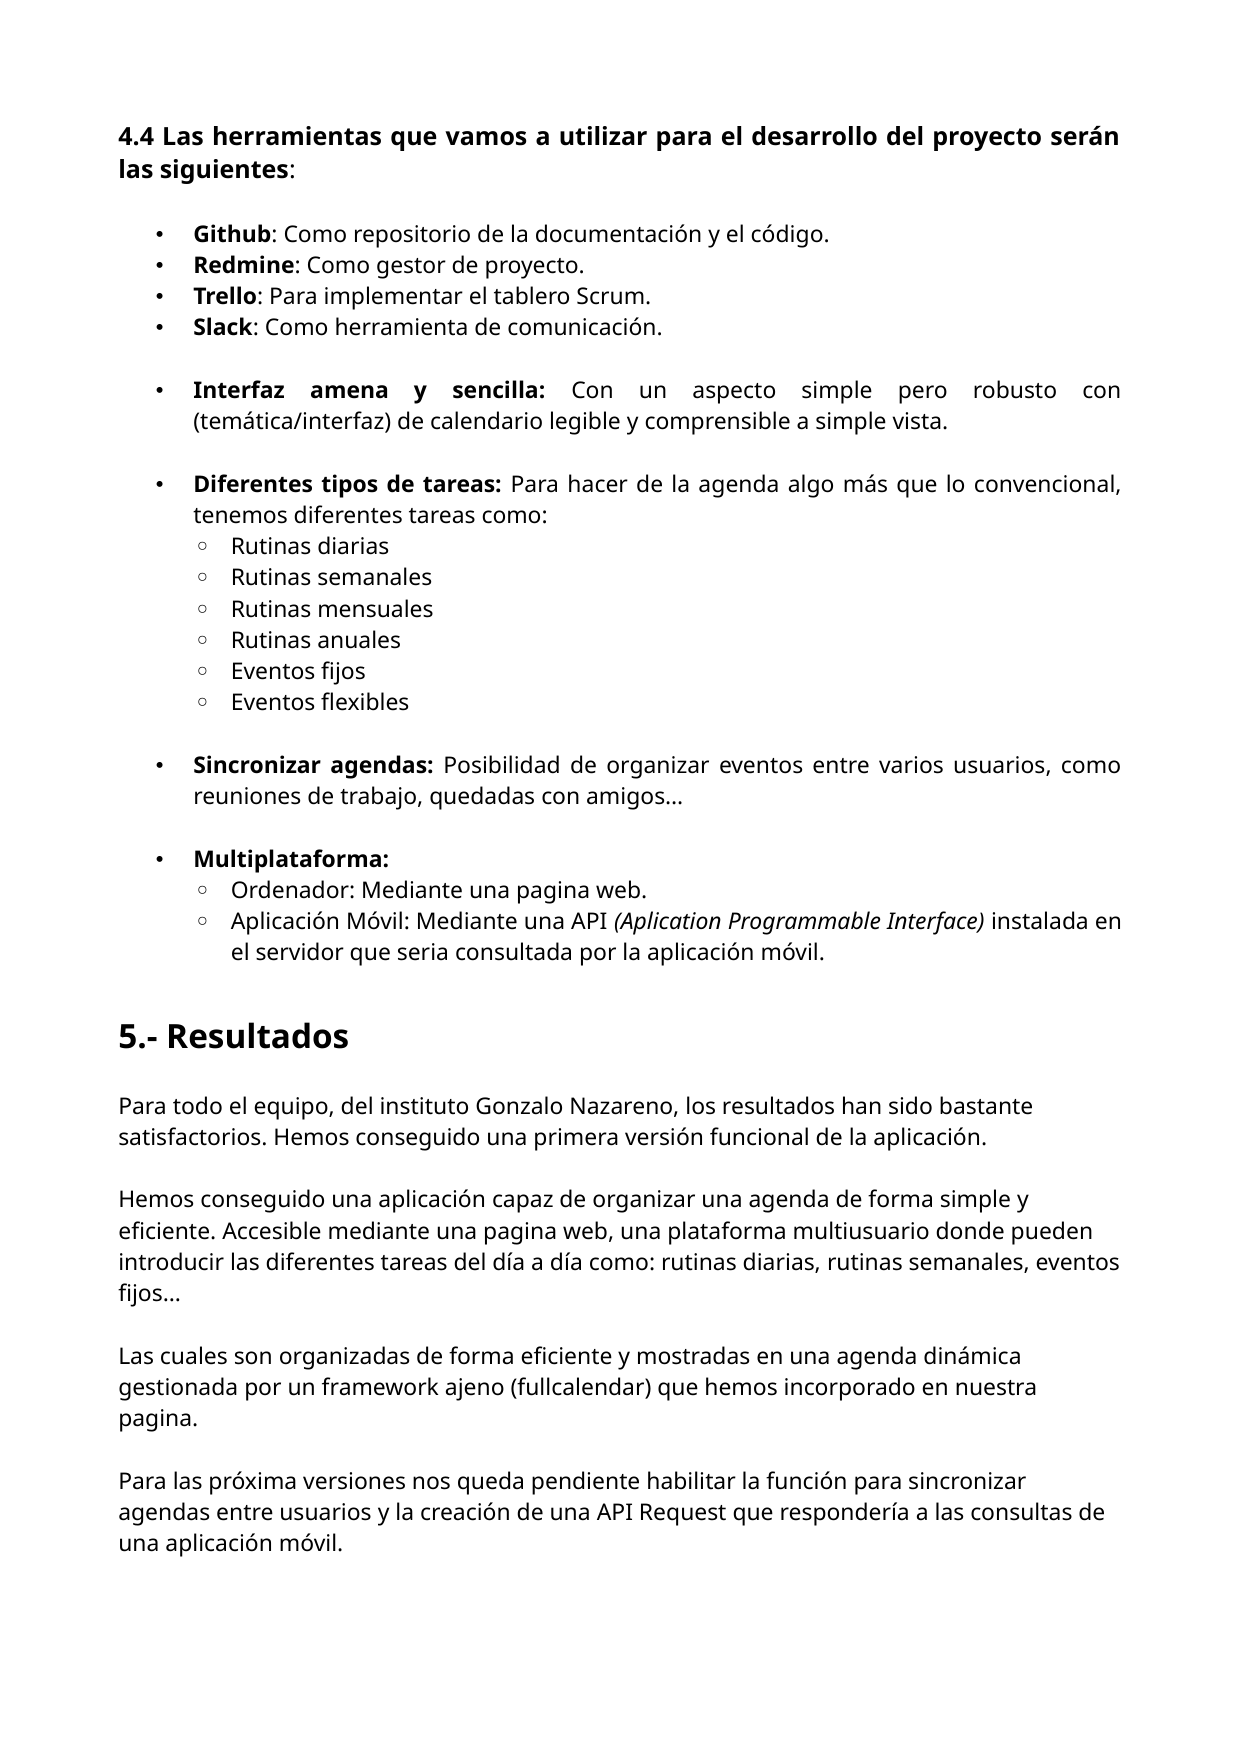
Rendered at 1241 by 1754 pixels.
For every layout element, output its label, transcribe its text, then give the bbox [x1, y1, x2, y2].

list Eventos flexibles [193, 686, 1122, 717]
list Ordenador: Mediante una pagina web. [193, 874, 1122, 905]
list Sincronizar agendas: Posibilidad de organizar eventos entre varios usuarios, como reuniones de trabajo, quedadas con amigos… [156, 749, 1122, 811]
text Para las próxima versiones nos queda pendiente habilitar la función para sincronizar agendas entre usuarios y la creación de una API Request que respondería a las consultas de una aplicación móvil. [118, 1464, 1122, 1558]
text 4.4 Las herramientas que vamos a utilizar para el desarrollo del proyecto serán las siguientes: [118, 118, 1122, 186]
list Rutinas anuales [193, 624, 1122, 655]
list Slack: Como herramienta de comunicación. [156, 311, 1122, 342]
list Diferentes tipos de tareas: Para hacer de la agenda algo más que lo convencional, tenemos diferentes tareas como: [156, 467, 1122, 530]
list Eventos fijos [193, 655, 1122, 686]
text Hemos conseguido una aplicación capaz de organizar una agenda de forma simple y eficiente. Accesible mediante una pagina web, una plataforma multiusuario donde pueden introducir las diferentes tareas del día a día como: rutinas diarias, rutinas semanales, eventos fijos… [118, 1183, 1122, 1308]
list Redmine: Como gestor de proyecto. [156, 249, 1122, 280]
text Las cuales son organizadas de forma eficiente y mostradas en una agenda dinámica gestionada por un framework ajeno (fullcalendar) que hemos incorporado en nuestra pagina. [118, 1339, 1122, 1433]
list Multiplataforma: [156, 842, 1122, 874]
list Aplicación Móvil: Mediante una API (Aplication Programmable Interface) instalada en el servidor que seria consultada por la aplicación móvil. [193, 905, 1122, 967]
list Rutinas mensuales [193, 592, 1122, 624]
list Interfaz amena y sencilla: Con un aspecto simple pero robusto con (temática/interfaz) de calendario legible y comprensible a simple vista. [156, 374, 1122, 436]
list Trello: Para implementar el tablero Scrum. [156, 280, 1122, 311]
text Para todo el equipo, del instituto Gonzalo Nazareno, los resultados han sido bastante satisfactorios. Hemos conseguido una primera versión funcional de la aplicación. [118, 1089, 1122, 1152]
list Rutinas semanales [193, 561, 1122, 592]
list Rutinas diarias [193, 530, 1122, 561]
list Github: Como repositorio de la documentación y el código. [156, 217, 1122, 249]
text 5.- Resultados [118, 1013, 1122, 1058]
